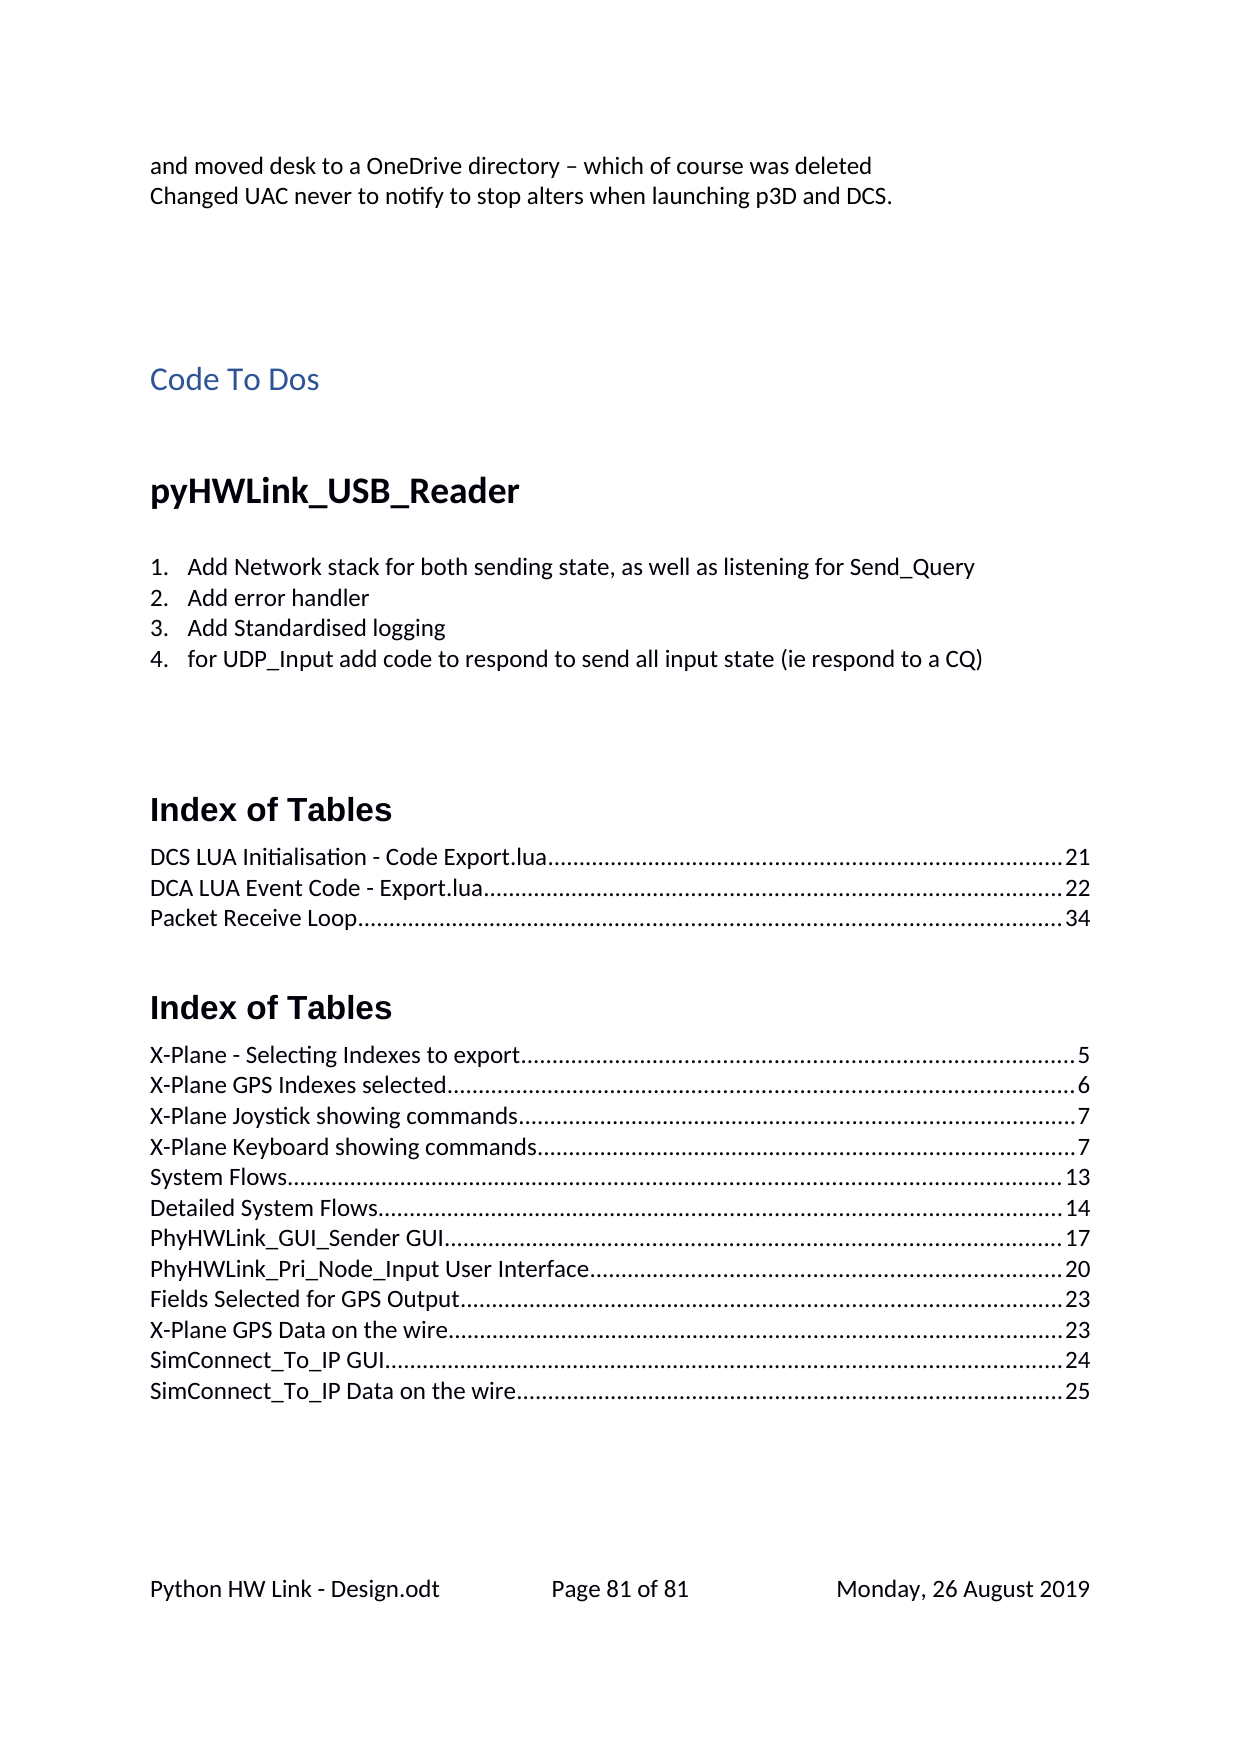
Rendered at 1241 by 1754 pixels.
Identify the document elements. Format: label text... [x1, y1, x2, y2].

text Changed UAC never to notify to stop alters when launching p3D and DCS. [150, 181, 1090, 211]
subtitle Index of Tables [150, 790, 1090, 829]
subtitle pyHWLink_USB_Reader [150, 467, 1090, 513]
text SimConnect_To_IP Data on the wire 25 [150, 1375, 1090, 1405]
text PhyHWLink_Pri_Node_Input User Interface 20 [150, 1253, 1090, 1283]
text X-Plane Joystick showing commands 7 [150, 1100, 1090, 1131]
text SimConnect_To_IP GUI 24 [150, 1344, 1090, 1375]
subtitle Code To Dos [150, 358, 1090, 399]
text X-Plane GPS Indexes selected 6 [150, 1070, 1090, 1100]
text Packet Receive Loop 34 [150, 902, 1090, 933]
list Add Standardised logging [150, 613, 1090, 643]
list Add error handler [150, 582, 1090, 613]
text Detailed System Flows 14 [150, 1192, 1090, 1222]
subtitle Index of Tables [150, 988, 1090, 1027]
text DCA LUA Event Code - Export.lua 22 [150, 872, 1090, 902]
text X-Plane Keyboard showing commands 7 [150, 1131, 1090, 1161]
text X-Plane - Selecting Indexes to export 5 [150, 1039, 1090, 1070]
list Add Network stack for both sending state, as well as listening for Send_Query [150, 552, 1090, 582]
text PhyHWLink_GUI_Sender GUI 17 [150, 1222, 1090, 1253]
text Fields Selected for GPS Output 23 [150, 1283, 1090, 1314]
text X-Plane GPS Data on the wire 23 [150, 1314, 1090, 1344]
text System Flows 13 [150, 1161, 1090, 1192]
text and moved desk to a OneDrive directory – which of course was deleted [150, 150, 1090, 181]
text DCS LUA Initialisation - Code Export.lua 21 [150, 841, 1090, 872]
list for UDP_Input add code to respond to send all input state (ie respond to a CQ) [150, 643, 1090, 674]
